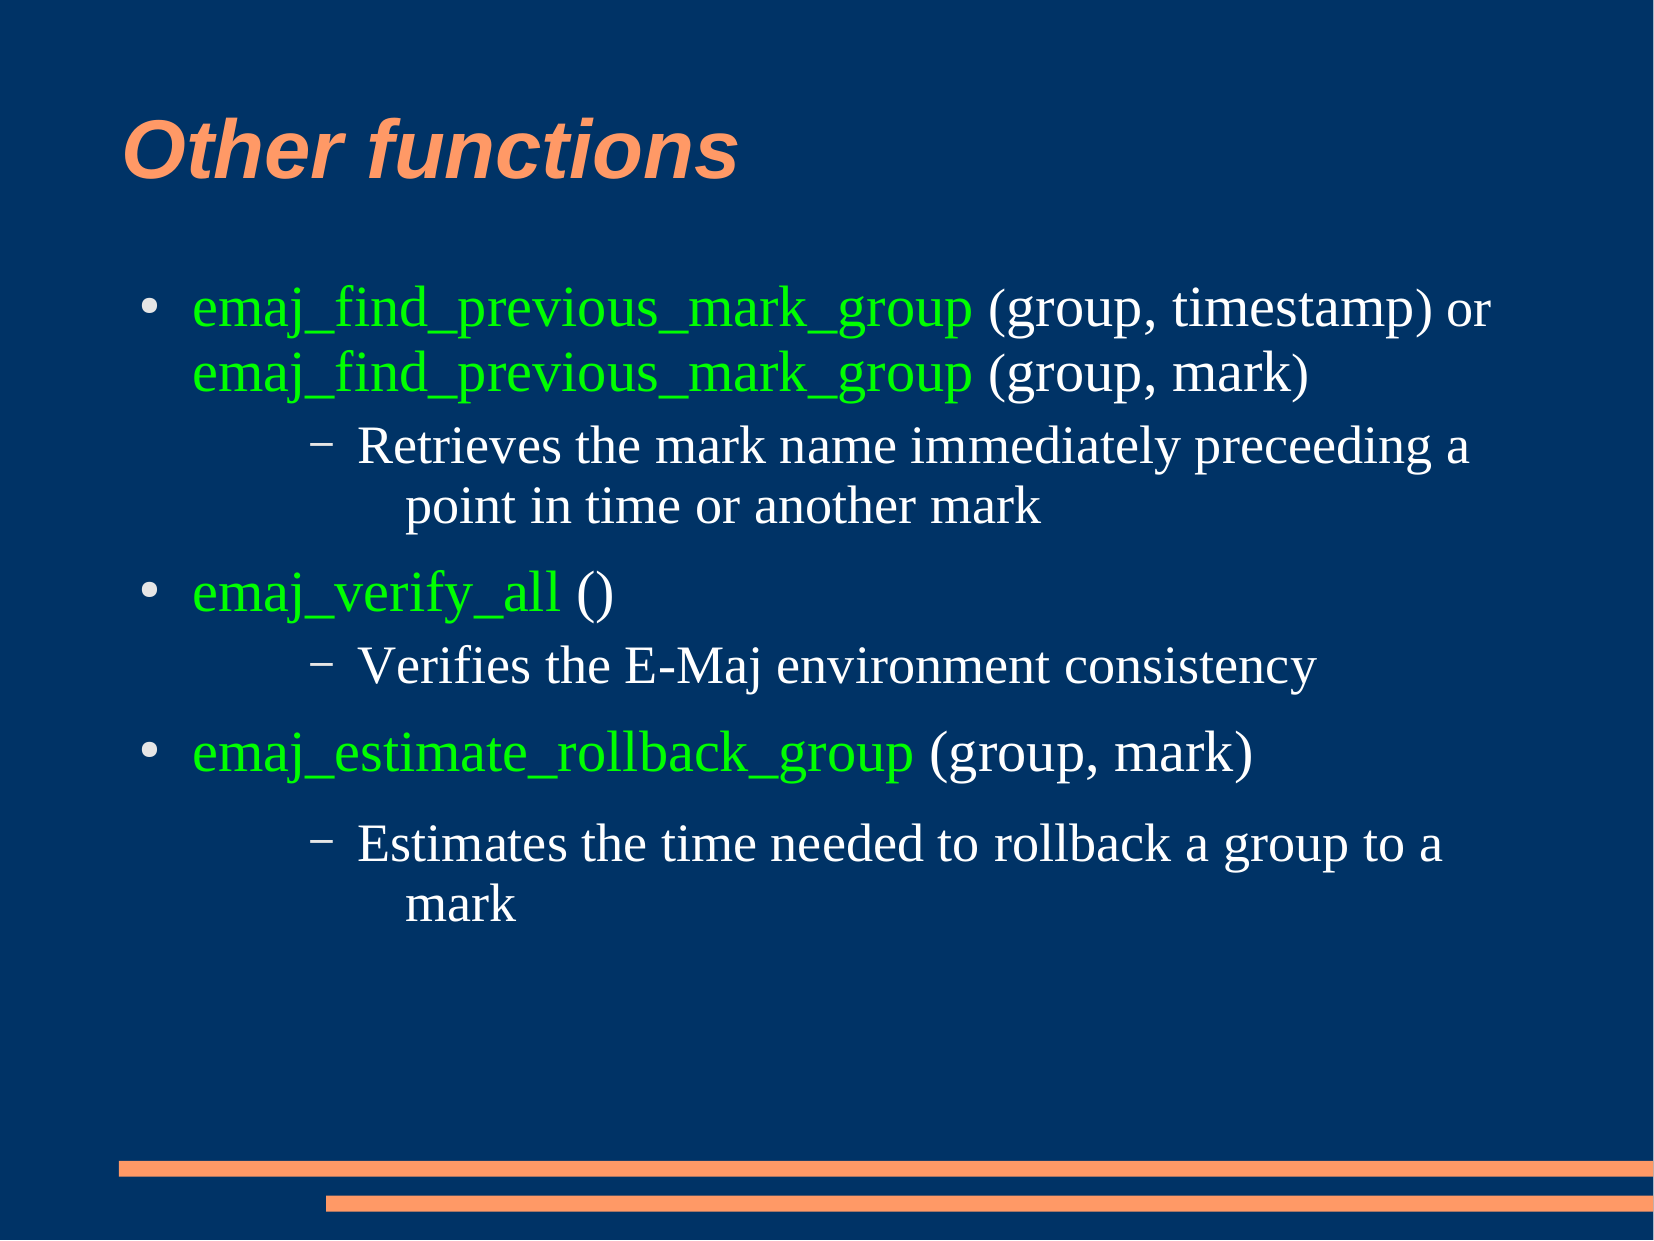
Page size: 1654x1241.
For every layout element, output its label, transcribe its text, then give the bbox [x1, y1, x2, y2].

title Other functions [121, 53, 1534, 246]
list emaj_find_previous_mark_group (group, timestamp) or emaj_find_previous_mark_group (group, mark) Retrieves the mark name immediately preceeding a point in time or another mark emaj_verify_all () Verifies the E-Maj environment consistency emaj_estimate_rollback_group (group, mark) Estimates the time needed to rollback a group to a mark [121, 274, 1561, 1070]
